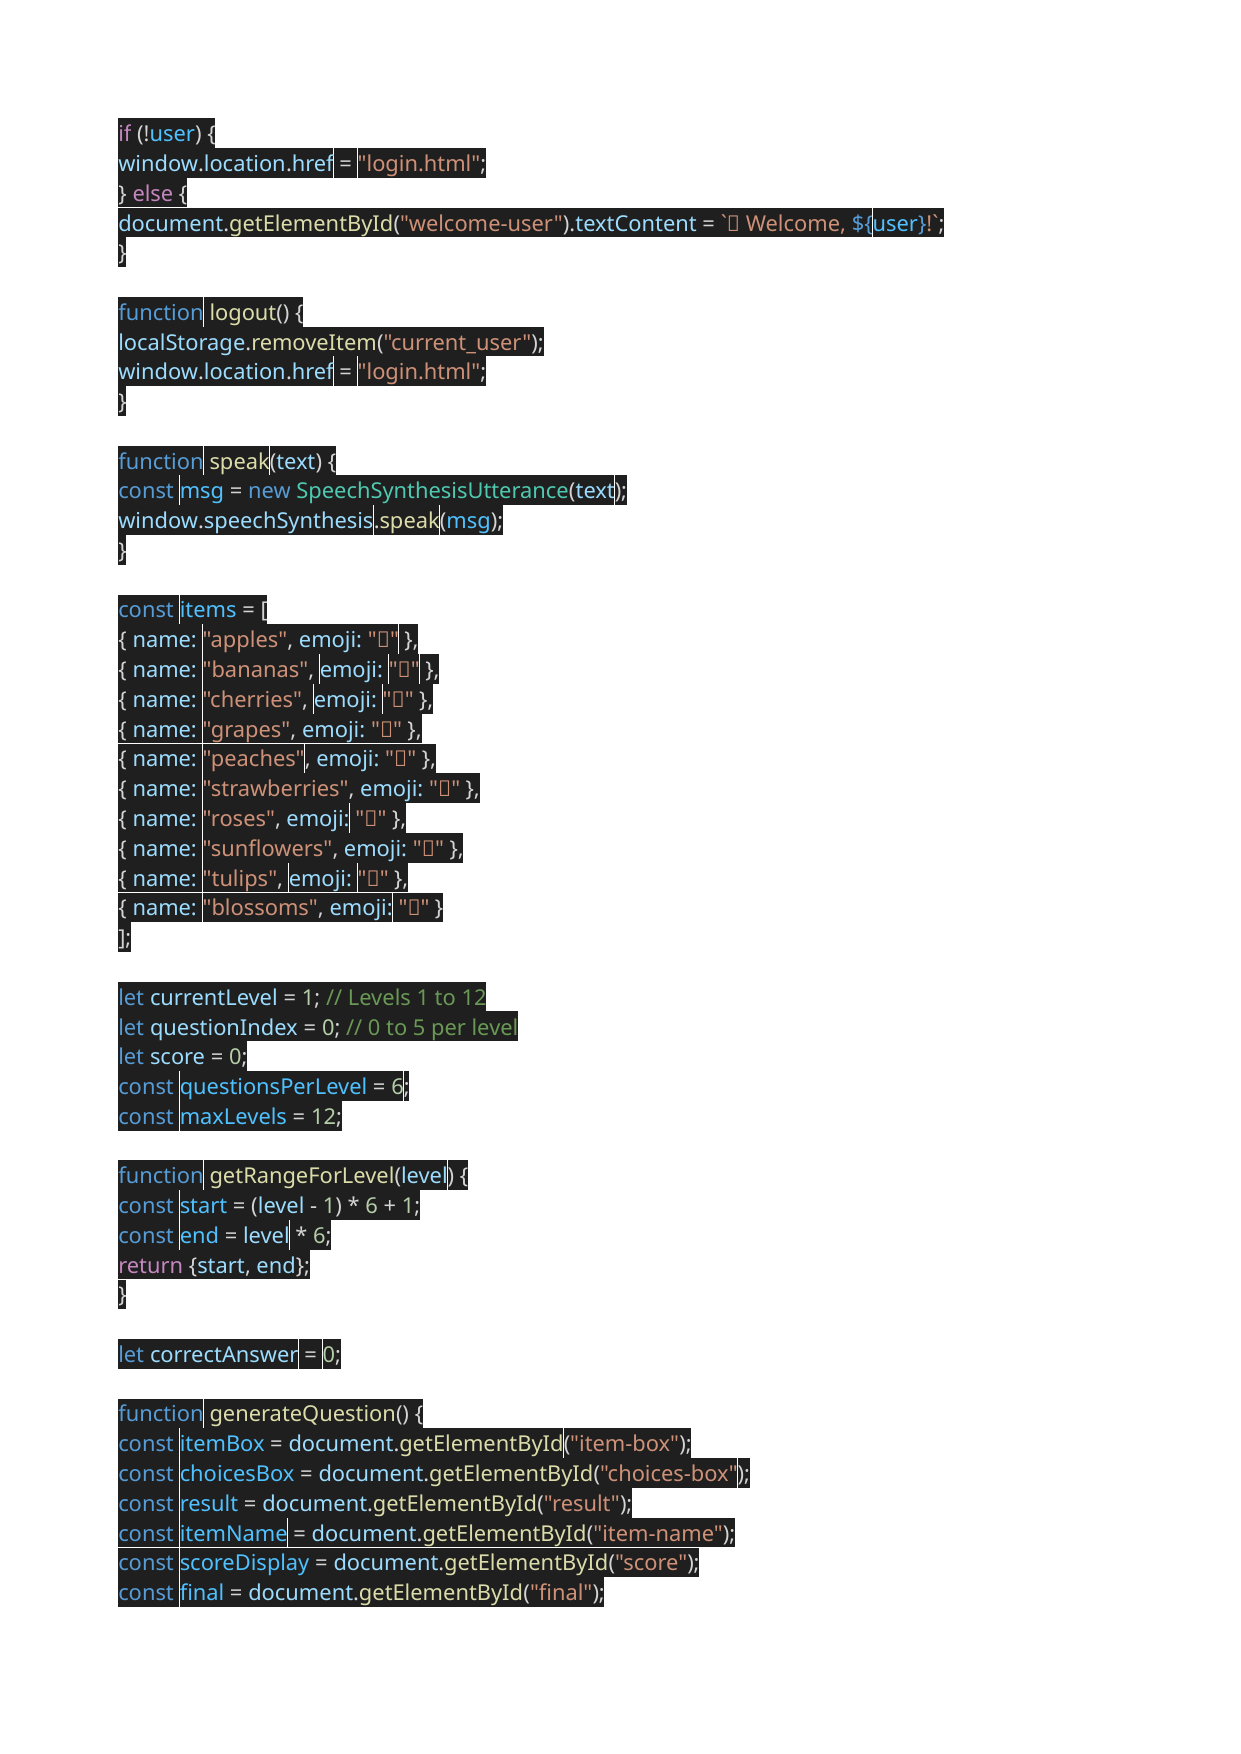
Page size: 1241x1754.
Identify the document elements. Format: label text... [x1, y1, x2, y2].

text { name: "peaches", emoji: "🍑" }, [118, 743, 1122, 773]
text let currentLevel = 1; // Levels 1 to 12 [118, 982, 1122, 1011]
text } [118, 535, 1122, 565]
text const questionsPerLevel = 6; [118, 1071, 1122, 1101]
text const items = [ [118, 594, 1122, 624]
text { name: "bananas", emoji: "🍌" }, [118, 654, 1122, 684]
text { name: "tulips", emoji: "🌷" }, [118, 863, 1122, 892]
text const end = level * 6; [118, 1220, 1122, 1250]
text const msg = new SpeechSynthesisUtterance(text); [118, 475, 1122, 505]
text { name: "cherries", emoji: "🍒" }, [118, 684, 1122, 714]
text const final = document.getElementById("final"); [118, 1577, 1122, 1607]
text let correctAnswer = 0; [118, 1339, 1122, 1369]
text localStorage.removeItem("current_user"); [118, 327, 1122, 356]
text const result = document.getElementById("result"); [118, 1488, 1122, 1518]
text function speak(text) { [118, 446, 1122, 475]
text { name: "sunflowers", emoji: "🌻" }, [118, 833, 1122, 863]
text document.getElementById("welcome-user").textContent = `👋 Welcome, ${user}!`; [118, 207, 1122, 237]
text let score = 0; [118, 1041, 1122, 1071]
text function getRangeForLevel(level) { [118, 1160, 1122, 1190]
text } [118, 1279, 1122, 1309]
text } [118, 237, 1122, 267]
text } else { [118, 178, 1122, 207]
text window.location.href = "login.html"; [118, 148, 1122, 178]
text if (!user) { [118, 118, 1122, 148]
text { name: "apples", emoji: "🍎" }, [118, 624, 1122, 654]
text const itemName = document.getElementById("item-name"); [118, 1518, 1122, 1547]
text { name: "grapes", emoji: "🍇" }, [118, 714, 1122, 743]
text function logout() { [118, 297, 1122, 327]
text ]; [118, 922, 1122, 952]
text const start = (level - 1) * 6 + 1; [118, 1190, 1122, 1220]
text { name: "roses", emoji: "🌹" }, [118, 803, 1122, 833]
text const scoreDisplay = document.getElementById("score"); [118, 1547, 1122, 1577]
text { name: "blossoms", emoji: "🌸" } [118, 892, 1122, 922]
text window.location.href = "login.html"; [118, 356, 1122, 386]
text { name: "strawberries", emoji: "🍓" }, [118, 773, 1122, 803]
text const maxLevels = 12; [118, 1101, 1122, 1131]
text return {start, end}; [118, 1250, 1122, 1279]
text function generateQuestion() { [118, 1398, 1122, 1428]
text window.speechSynthesis.speak(msg); [118, 505, 1122, 535]
text const choicesBox = document.getElementById("choices-box"); [118, 1458, 1122, 1488]
text const itemBox = document.getElementById("item-box"); [118, 1428, 1122, 1458]
text let questionIndex = 0; // 0 to 5 per level [118, 1011, 1122, 1041]
text } [118, 386, 1122, 416]
